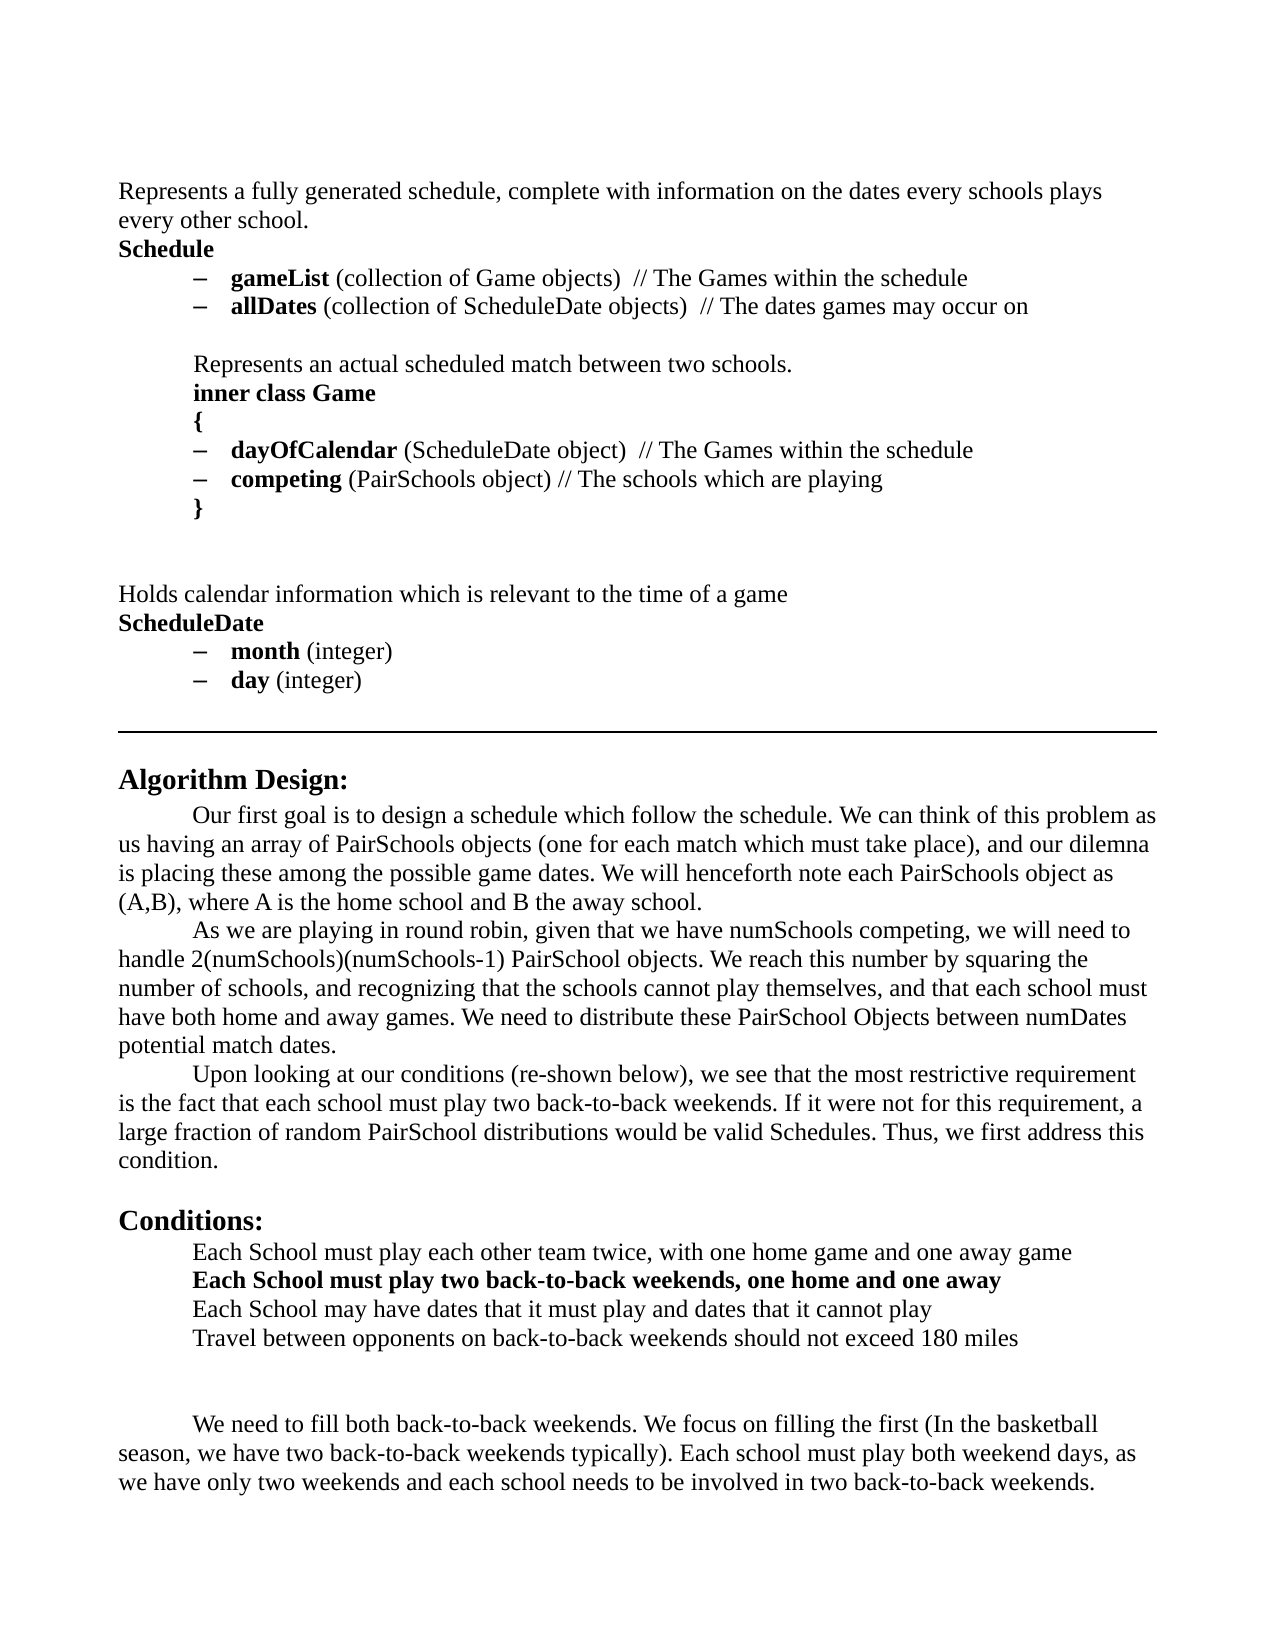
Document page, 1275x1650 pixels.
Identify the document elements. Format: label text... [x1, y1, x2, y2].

text Each School must play each other team twice, with one home game and one away game [118, 1237, 1157, 1265]
list gameList (collection of Game objects) // The Games within the schedule [193, 263, 1157, 291]
list day (integer) [193, 665, 1157, 694]
list } [156, 493, 1157, 521]
text As we are playing in round robin, given that we have numSchools competing, we will need to handle 2(numSchools)(numSchools-1) PairSchool objects. We reach this number by squaring the number of schools, and recognizing that the schools cannot play themselves, and that each school must have both home and away games. We need to distribute these PairSchool Objects between numDates potential match dates. [118, 916, 1157, 1059]
text Our first goal is to design a schedule which follow the schedule. We can think of this problem as us having an array of PairSchools objects (one for each match which must take place), and our dilemna is placing these among the possible game dates. We will henceforth note each PairSchools object as (A,B), where A is the home school and B the away school. [118, 796, 1157, 916]
list competing (PairSchools object) // The schools which are playing [193, 464, 1157, 493]
text Each School must play two back-to-back weekends, one home and one away [118, 1265, 1157, 1294]
text Schedule [118, 234, 1157, 263]
list dayOfCalendar (ScheduleDate object) // The Games within the schedule [193, 435, 1157, 464]
list { [156, 406, 1157, 435]
text Travel between opponents on back-to-back weekends should not exceed 180 miles [118, 1323, 1157, 1352]
text Conditions: [118, 1203, 1157, 1237]
list allDates (collection of ScheduleDate objects) // The dates games may occur on [193, 291, 1157, 320]
text Represents a fully generated schedule, complete with information on the dates every schools plays every other school. [118, 176, 1157, 234]
text Algorithm Design: [118, 762, 1157, 796]
text We need to fill both back-to-back weekends. We focus on filling the first (In the basketball season, we have two back-to-back weekends typically). Each school must play both weekend days, as we have only two weekends and each school needs to be involved in two back-to-back weekends. [118, 1409, 1157, 1495]
list month (integer) [193, 636, 1157, 665]
list Represents an actual scheduled match between two schools. [156, 349, 1157, 378]
text Each School may have dates that it must play and dates that it cannot play [118, 1294, 1157, 1323]
text Holds calendar information which is relevant to the time of a game [118, 579, 1157, 608]
text ScheduleDate [118, 608, 1157, 636]
list inner class Game [156, 378, 1157, 406]
text Upon looking at our conditions (re-shown below), we see that the most restrictive requirement is the fact that each school must play two back-to-back weekends. If it were not for this requirement, a large fraction of random PairSchool distributions would be valid Schedules. Thus, we first address this condition. [118, 1059, 1157, 1174]
